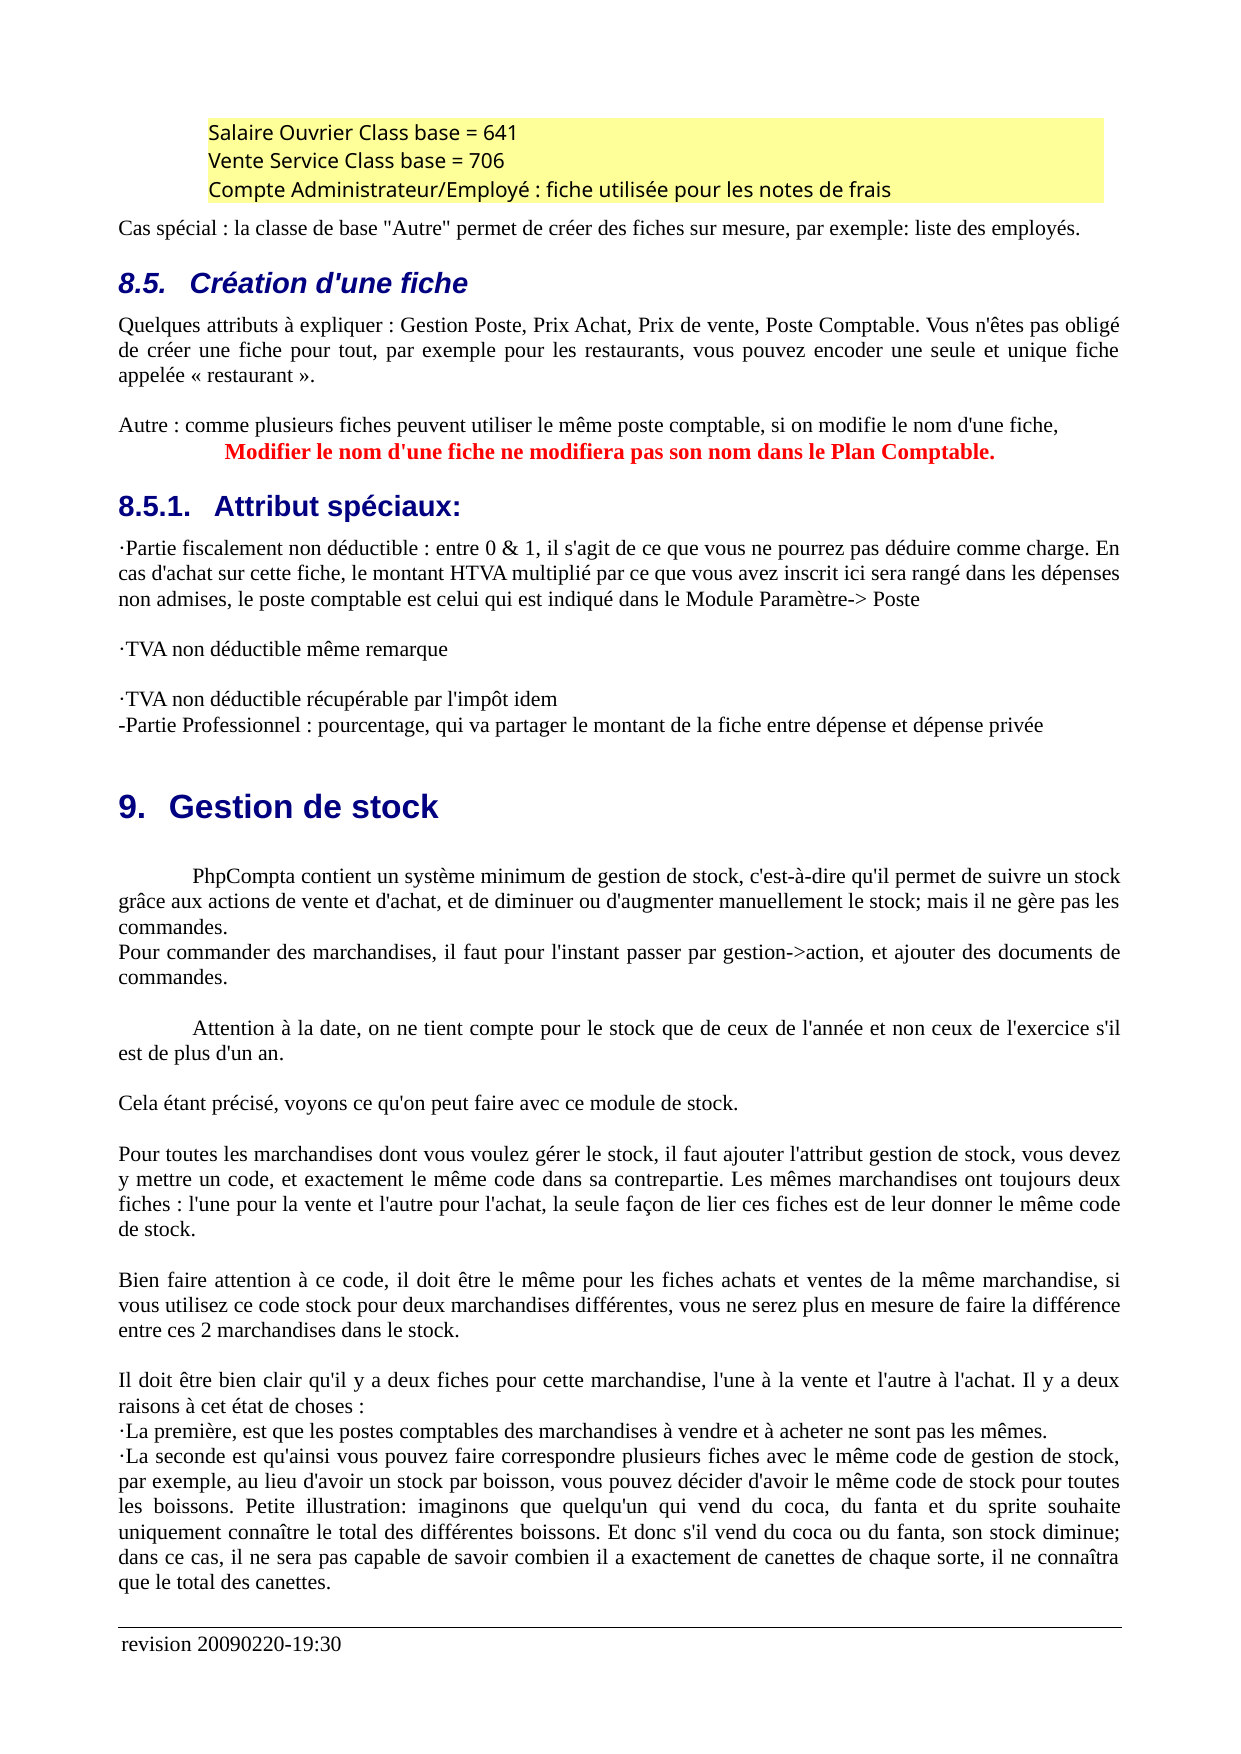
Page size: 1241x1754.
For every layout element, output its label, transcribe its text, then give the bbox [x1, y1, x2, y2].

text ·TVA non déductible récupérable par l'impôt idem [118, 686, 1122, 712]
text ·La seconde est qu'ainsi vous pouvez faire correspondre plusieurs fiches avec le même code de gestion de stock, par exemple, au lieu d'avoir un stock par boisson, vous pouvez décider d'avoir le même code de stock pour toutes les boissons. Petite illustration: imaginons que quelqu'un qui vend du coca, du fanta et du sprite souhaite uniquement connaître le total des différentes boissons. Et donc s'il vend du coca ou du fanta, son stock diminue; dans ce cas, il ne sera pas capable de savoir combien il a exactement de canettes de chaque sorte, il ne connaîtra que le total des canettes. [118, 1443, 1122, 1594]
text Pour toutes les marchandises dont vous voulez gérer le stock, il faut ajouter l'attribut gestion de stock, vous devez y mettre un code, et exactement le même code dans sa contrepartie. Les mêmes marchandises ont toujours deux fiches : l'une pour la vente et l'autre pour l'achat, la seule façon de lier ces fiches est de leur donner le même code de stock. [118, 1141, 1122, 1241]
subtitle Attribut spéciaux: [118, 489, 1122, 523]
subtitle Gestion de stock [118, 787, 1122, 826]
text Modifier le nom d'une fiche ne modifiera pas son nom dans le Plan Comptable. [224, 438, 1122, 464]
text Attention à la date, on ne tient compte pour le stock que de ceux de l'année et non ceux de l'exercice s'il est de plus d'un an. [118, 1014, 1122, 1065]
text Bien faire attention à ce code, il doit être le même pour les fiches achats et ventes de la même marchandise, si vous utilisez ce code stock pour deux marchandises différentes, vous ne serez plus en mesure de faire la différence entre ces 2 marchandises dans le stock. [118, 1267, 1122, 1342]
text -Partie Professionnel : pourcentage, qui va partager le montant de la fiche entre dépense et dépense privée [118, 712, 1122, 737]
text Il doit être bien clair qu'il y a deux fiches pour cette marchandise, l'une à la vente et l'autre à l'achat. Il y a deux raisons à cet état de choses : [118, 1367, 1122, 1418]
text Autre : comme plusieurs fiches peuvent utiliser le même poste comptable, si on modifie le nom d'une fiche, [118, 412, 1122, 438]
text PhpCompta contient un système minimum de gestion de stock, c'est-à-dire qu'il permet de suivre un stock grâce aux actions de vente et d'achat, et de diminuer ou d'augmenter manuellement le stock; mais il ne gère pas les commandes. [118, 863, 1122, 939]
text Pour commander des marchandises, il faut pour l'instant passer par gestion->action, et ajouter des documents de commandes. [118, 939, 1122, 989]
text Quelques attributs à expliquer : Gestion Poste, Prix Achat, Prix de vente, Poste Comptable. Vous n'êtes pas obligé de créer une fiche pour tout, par exemple pour les restaurants, vous pouvez encoder une seule et unique fiche appelée « restaurant ». [118, 312, 1122, 387]
text Cas spécial : la classe de base "Autre" permet de créer des fiches sur mesure, par exemple: liste des employés. [118, 215, 1122, 241]
text Salaire Ouvrier Class base = 641 Vente Service Class base = 706 Compte Administrateur/Employé : fiche utilisée pour les notes de frais [208, 118, 1104, 203]
text Cela étant précisé, voyons ce qu'on peut faire avec ce module de stock. [118, 1090, 1122, 1115]
subtitle Création d'une fiche [118, 266, 1122, 299]
text ·Partie fiscalement non déductible : entre 0 & 1, il s'agit de ce que vous ne pourrez pas déduire comme charge. En cas d'achat sur cette fiche, le montant HTVA multiplié par ce que vous avez inscrit ici sera rangé dans les dépenses non admises, le poste comptable est celui qui est indiqué dans le Module Paramètre-> Poste [118, 535, 1122, 611]
text ·La première, est que les postes comptables des marchandises à vendre et à acheter ne sont pas les mêmes. [118, 1418, 1122, 1443]
text ·TVA non déductible même remarque [118, 636, 1122, 661]
